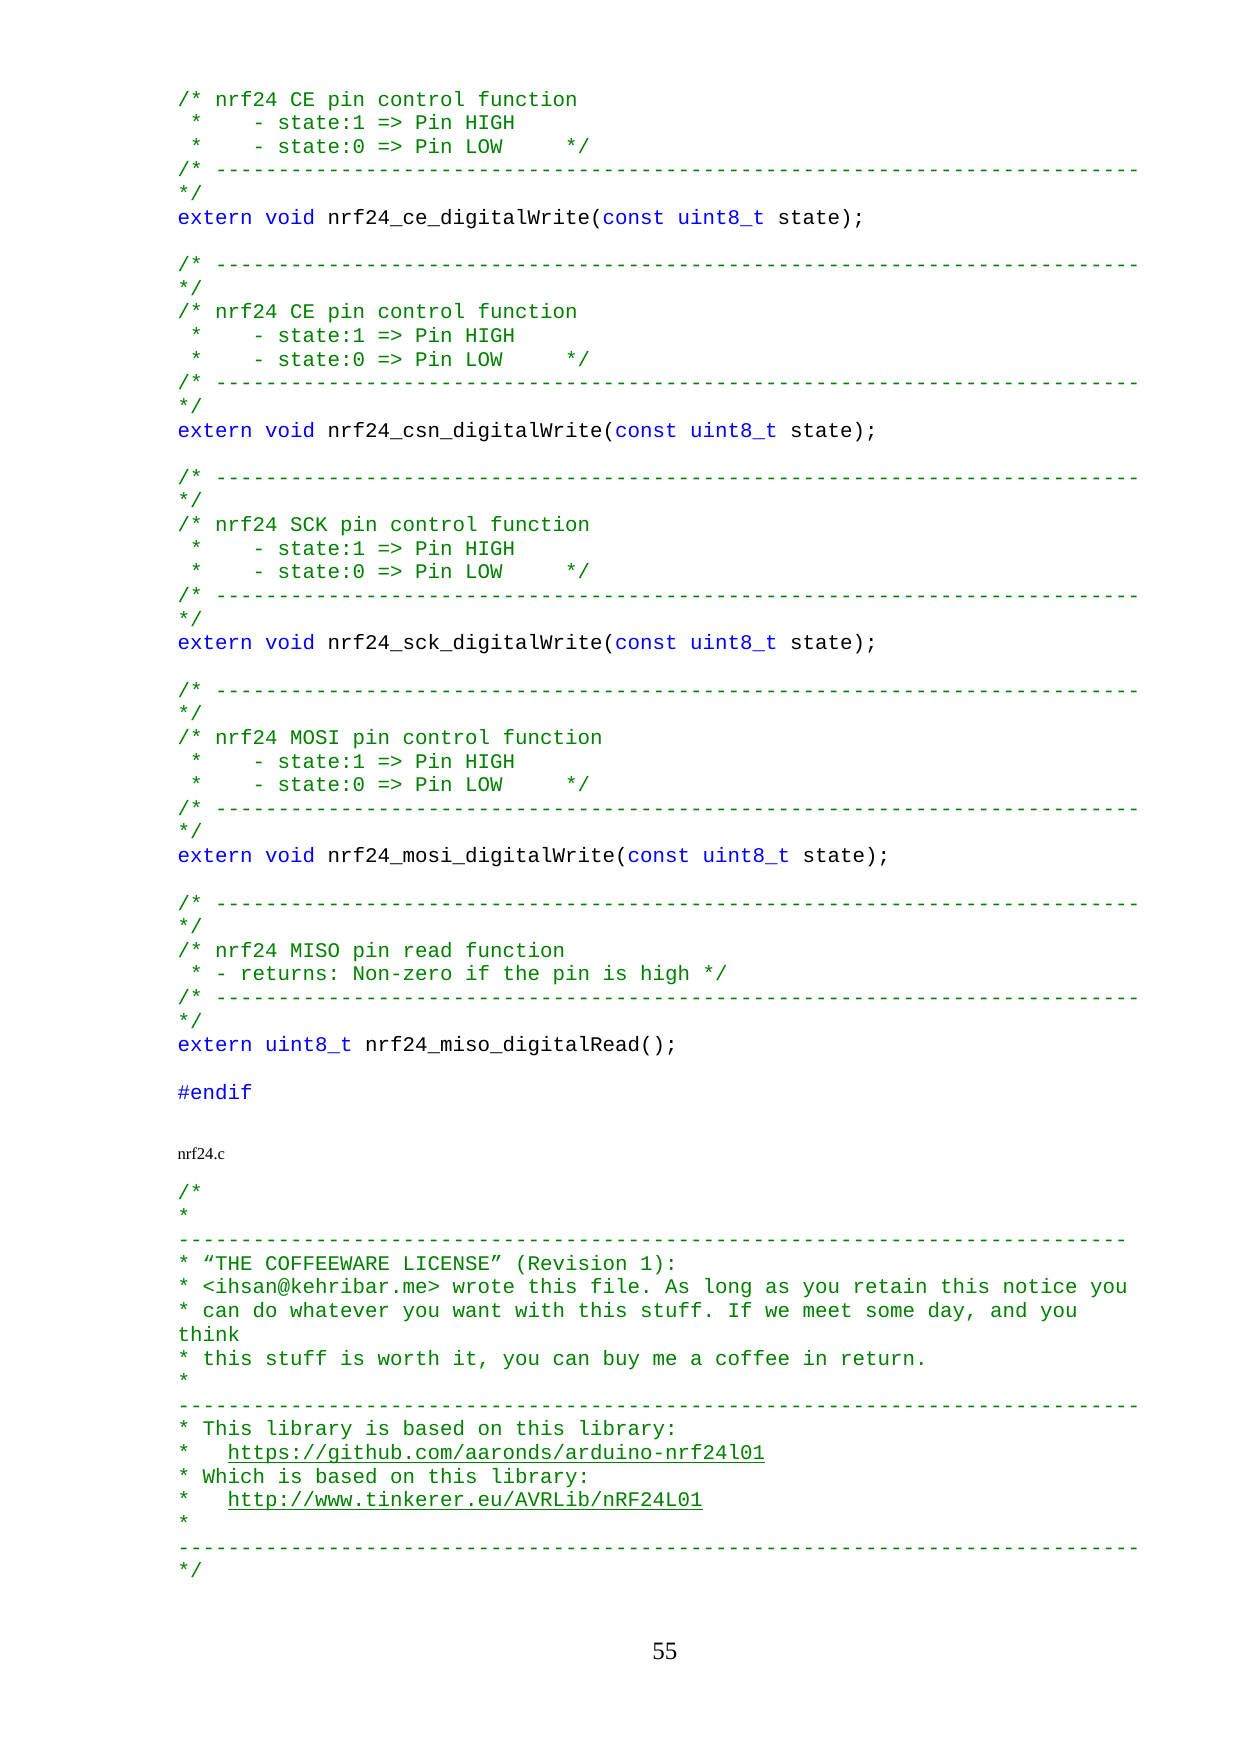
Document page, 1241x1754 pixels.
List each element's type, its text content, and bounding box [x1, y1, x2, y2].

text nrf24.c [177, 1144, 1152, 1163]
text extern void nrf24_csn_digitalWrite(const uint8_t state); [177, 419, 1152, 443]
text /* -------------------------------------------------------------------------- */ [177, 372, 1152, 419]
text /* -------------------------------------------------------------------------- */ [177, 467, 1152, 514]
text * http://www.tinkerer.eu/AVRLib/nRF24L01 [177, 1489, 1152, 1513]
text * - state:1 => Pin HIGH [177, 751, 1152, 774]
text /* [177, 1182, 1152, 1206]
text * - state:1 => Pin HIGH [177, 325, 1152, 349]
text extern void nrf24_mosi_digitalWrite(const uint8_t state); [177, 845, 1152, 869]
text * ---------------------------------------------------------------------------- [177, 1206, 1152, 1253]
text * can do whatever you want with this stuff. If we meet some day, and you think [177, 1300, 1152, 1347]
text * - state:1 => Pin HIGH [177, 112, 1152, 136]
text /* -------------------------------------------------------------------------- */ [177, 254, 1152, 301]
text * - state:0 => Pin LOW */ [177, 349, 1152, 372]
text * - state:0 => Pin LOW */ [177, 774, 1152, 798]
text * This library is based on this library: [177, 1418, 1152, 1442]
text * - state:1 => Pin HIGH [177, 538, 1152, 561]
text * Which is based on this library: [177, 1466, 1152, 1489]
text extern uint8_t nrf24_miso_digitalRead(); [177, 1034, 1152, 1058]
text /* -------------------------------------------------------------------------- */ [177, 798, 1152, 845]
text * - returns: Non-zero if the pin is high */ [177, 963, 1152, 987]
text extern void nrf24_ce_digitalWrite(const uint8_t state); [177, 207, 1152, 230]
text * this stuff is worth it, you can buy me a coffee in return. [177, 1347, 1152, 1371]
text /* nrf24 MISO pin read function [177, 940, 1152, 963]
text /* -------------------------------------------------------------------------- */ [177, 987, 1152, 1034]
text /* -------------------------------------------------------------------------- */ [177, 159, 1152, 207]
text * “THE COFFEEWARE LICENSE” (Revision 1): [177, 1253, 1152, 1277]
text * ----------------------------------------------------------------------------- [177, 1513, 1152, 1560]
text */ [177, 1560, 1152, 1584]
text /* nrf24 CE pin control function [177, 301, 1152, 325]
text /* nrf24 MOSI pin control function [177, 727, 1152, 751]
text /* -------------------------------------------------------------------------- */ [177, 892, 1152, 940]
text /* nrf24 SCK pin control function [177, 514, 1152, 538]
text * https://github.com/aaronds/arduino-nrf24l01 [177, 1442, 1152, 1466]
text * ----------------------------------------------------------------------------- [177, 1371, 1152, 1418]
text extern void nrf24_sck_digitalWrite(const uint8_t state); [177, 632, 1152, 656]
text /* -------------------------------------------------------------------------- */ [177, 680, 1152, 727]
text #endif [177, 1082, 1152, 1105]
text /* nrf24 CE pin control function [177, 88, 1152, 112]
text * <ihsan@kehribar.me> wrote this file. As long as you retain this notice you [177, 1277, 1152, 1300]
text /* -------------------------------------------------------------------------- */ [177, 585, 1152, 632]
text * - state:0 => Pin LOW */ [177, 561, 1152, 585]
text * - state:0 => Pin LOW */ [177, 136, 1152, 159]
